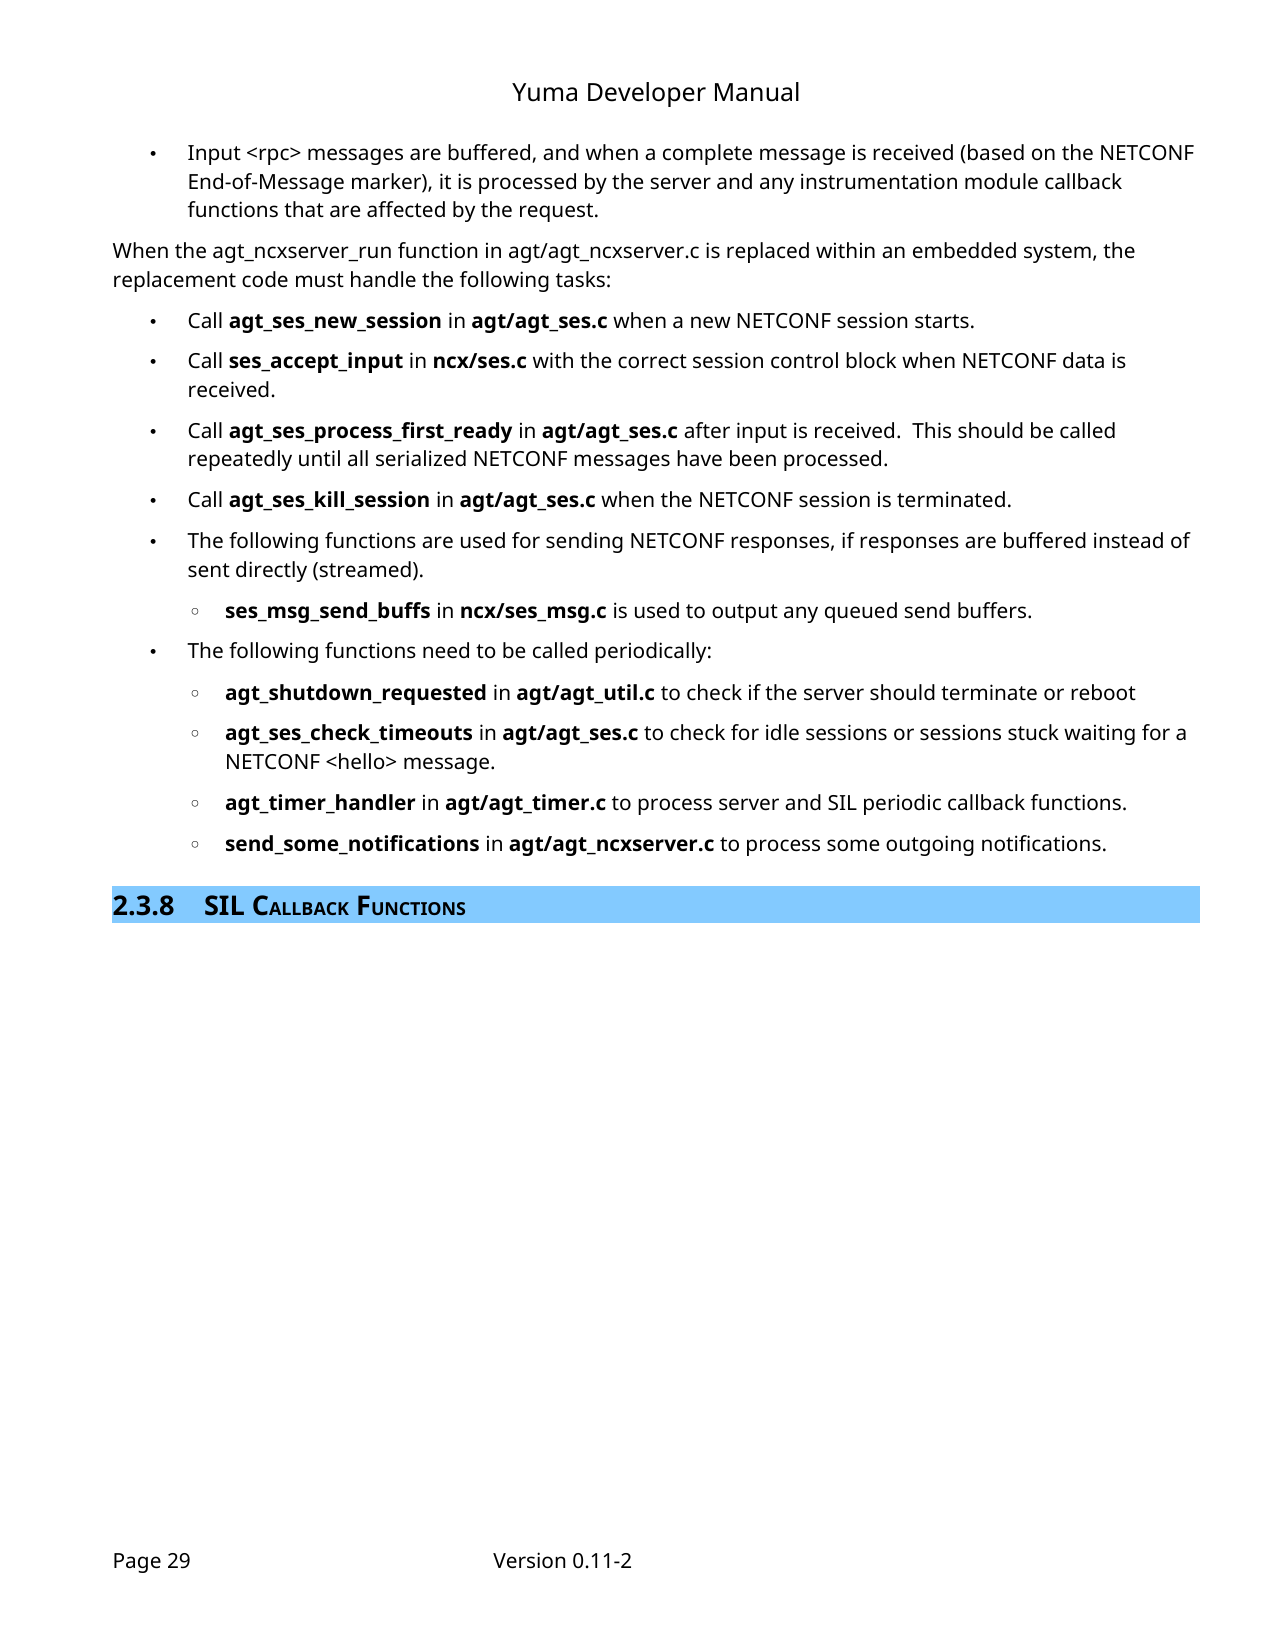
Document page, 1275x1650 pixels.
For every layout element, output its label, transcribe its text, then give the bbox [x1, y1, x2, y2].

list ses_msg_send_buffs in ncx/ses_msg.c is used to output any queued send buffers. [187, 596, 1200, 624]
list agt_ses_check_timeouts in agt/agt_ses.c to check for idle sessions or sessions stuck waiting for a NETCONF <hello> message. [187, 718, 1200, 775]
list Call agt_ses_new_session in agt/agt_ses.c when a new NETCONF session starts. [150, 306, 1200, 334]
list agt_shutdown_requested in agt/agt_util.c to check if the server should terminate or reboot [187, 678, 1200, 706]
list Call ses_accept_input in ncx/ses.c with the correct session control block when NETCONF data is received. [150, 347, 1200, 403]
list Input <rpc> messages are buffered, and when a complete message is received (based on the NETCONF End-of-Message marker), it is processed by the server and any instrumentation module callback functions that are affected by the request. [150, 138, 1200, 224]
list The following functions are used for sending NETCONF responses, if responses are buffered instead of sent directly (streamed). [150, 526, 1200, 583]
text When the agt_ncxserver_run function in agt/agt_ncxserver.c is replaced within an embedded system, the replacement code must handle the following tasks: [112, 236, 1200, 293]
list Call agt_ses_kill_session in agt/agt_ses.c when the NETCONF session is terminated. [150, 485, 1200, 514]
subtitle SIL Callback Functions [112, 886, 1200, 923]
list The following functions need to be called periodically: [150, 637, 1200, 665]
list agt_timer_handler in agt/agt_timer.c to process server and SIL periodic callback functions. [187, 788, 1200, 816]
list send_some_notifications in agt/agt_ncxserver.c to process some outgoing notifications. [187, 829, 1200, 857]
list Call agt_ses_process_first_ready in agt/agt_ses.c after input is received. This should be called repeatedly until all serialized NETCONF messages have been processed. [150, 416, 1200, 473]
